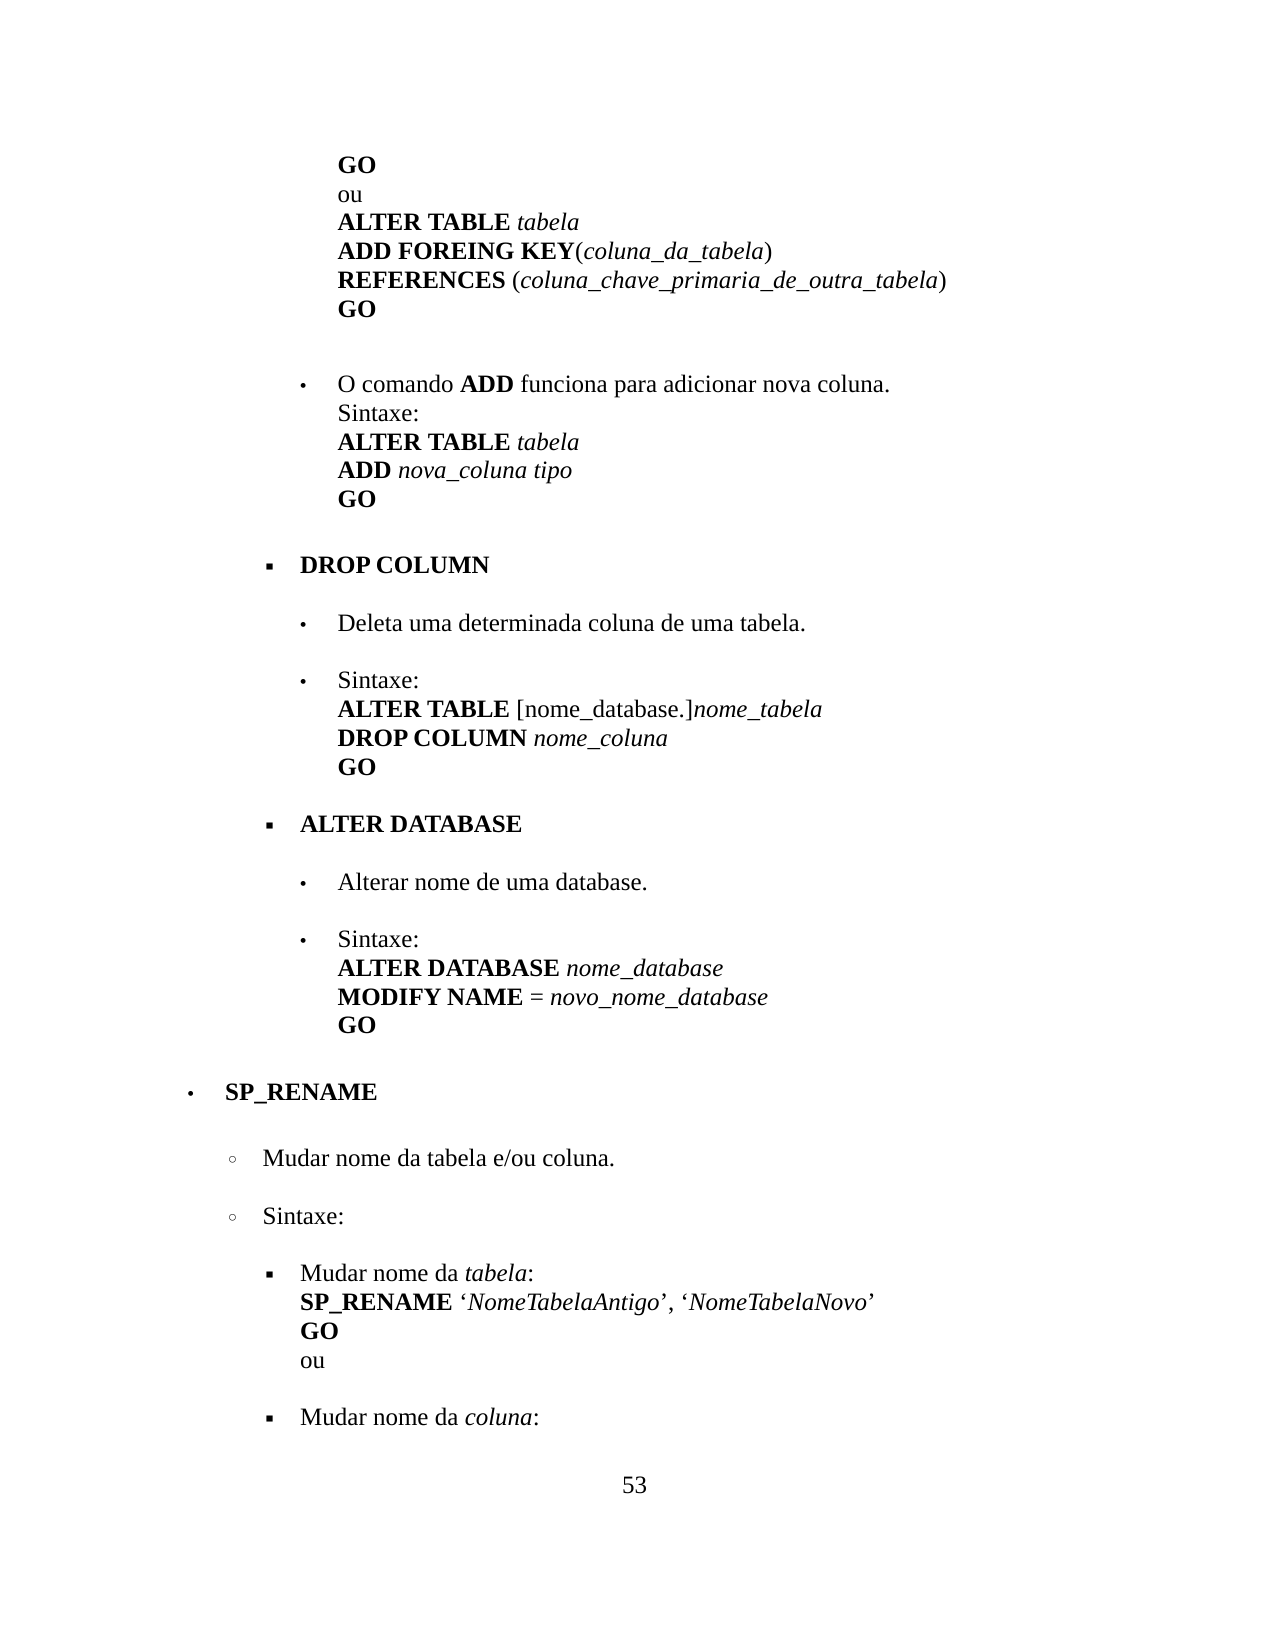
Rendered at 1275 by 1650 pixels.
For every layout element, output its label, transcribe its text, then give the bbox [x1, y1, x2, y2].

list Sintaxe: ALTER TABLE [nome_database.]nome_tabela DROP COLUMN nome_coluna GO [300, 666, 1125, 809]
list GO ou ALTER TABLE tabela ADD FOREING KEY(coluna_da_tabela) REFERENCES (coluna_chave_primaria_de_outra_tabela) GO [300, 150, 1125, 351]
list SP_RENAME [187, 1077, 1125, 1134]
list Deleta uma determinada coluna de uma tabela. [300, 608, 1125, 666]
list DROP COLUMN [262, 551, 1125, 608]
list Sintaxe: [225, 1201, 1125, 1258]
list Alterar nome de uma database. [300, 867, 1125, 924]
list Mudar nome da tabela e/ou coluna. [225, 1143, 1125, 1201]
list Mudar nome da tabela: SP_RENAME ‘NomeTabelaAntigo’, ‘NomeTabelaNovo’ GO ou [262, 1258, 1125, 1402]
list Mudar nome da coluna: [262, 1402, 1125, 1431]
list ALTER DATABASE [262, 809, 1125, 867]
list O comando ADD funciona para adicionar nova coluna. Sintaxe: ALTER TABLE tabela ADD nova_coluna tipo GO [300, 369, 1125, 542]
list Sintaxe: ALTER DATABASE nome_database MODIFY NAME = novo_nome_database GO [300, 924, 1125, 1068]
